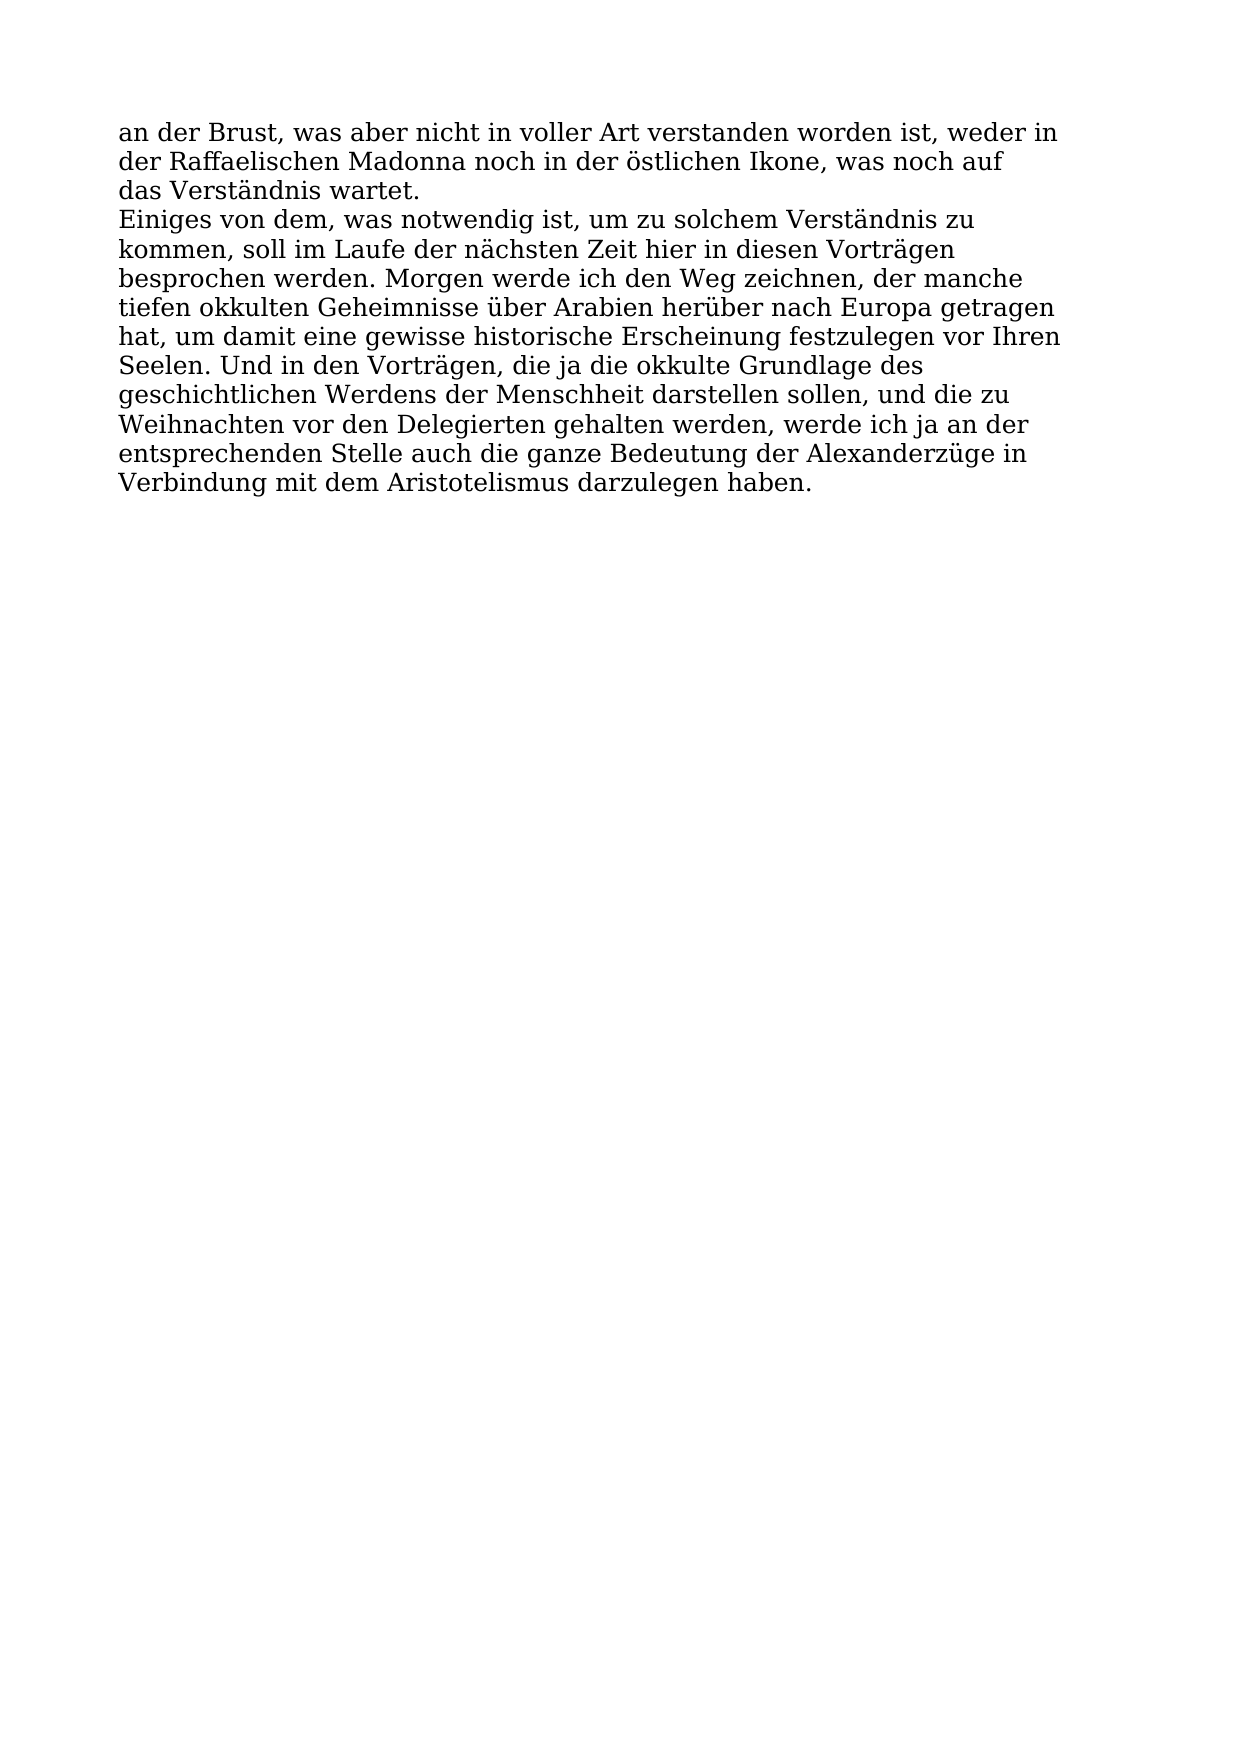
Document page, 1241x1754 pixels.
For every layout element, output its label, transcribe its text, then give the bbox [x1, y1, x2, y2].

text Einiges von dem, was notwendig ist, um zu solchem Verständnis zu [118, 206, 1122, 235]
text Verbindung mit dem Aristotelismus darzulegen haben. [118, 468, 1122, 497]
text kommen, soll im Laufe der nächsten Zeit hier in diesen Vorträgen [118, 235, 1122, 264]
text Seelen. Und in den Vorträgen, die ja die okkulte Grundlage des [118, 351, 1122, 381]
text hat, um damit eine gewisse historische Erscheinung festzulegen vor Ihren [118, 322, 1122, 351]
text das Verständnis wartet. [118, 176, 1122, 206]
text der Raffaelischen Madonna noch in der östlichen Ikone, was noch auf [118, 147, 1122, 176]
text Weihnachten vor den Delegierten gehalten werden, werde ich ja an der [118, 410, 1122, 439]
text an der Brust, was aber nicht in voller Art verstanden worden ist, weder in [118, 118, 1122, 147]
text besprochen werden. Morgen werde ich den Weg zeichnen, der manche [118, 264, 1122, 293]
text geschichtlichen Werdens der Menschheit darstellen sollen, und die zu [118, 381, 1122, 410]
text tiefen okkulten Geheimnisse über Arabien herüber nach Europa getragen [118, 293, 1122, 322]
text entsprechenden Stelle auch die ganze Bedeutung der Alexanderzüge in [118, 439, 1122, 468]
